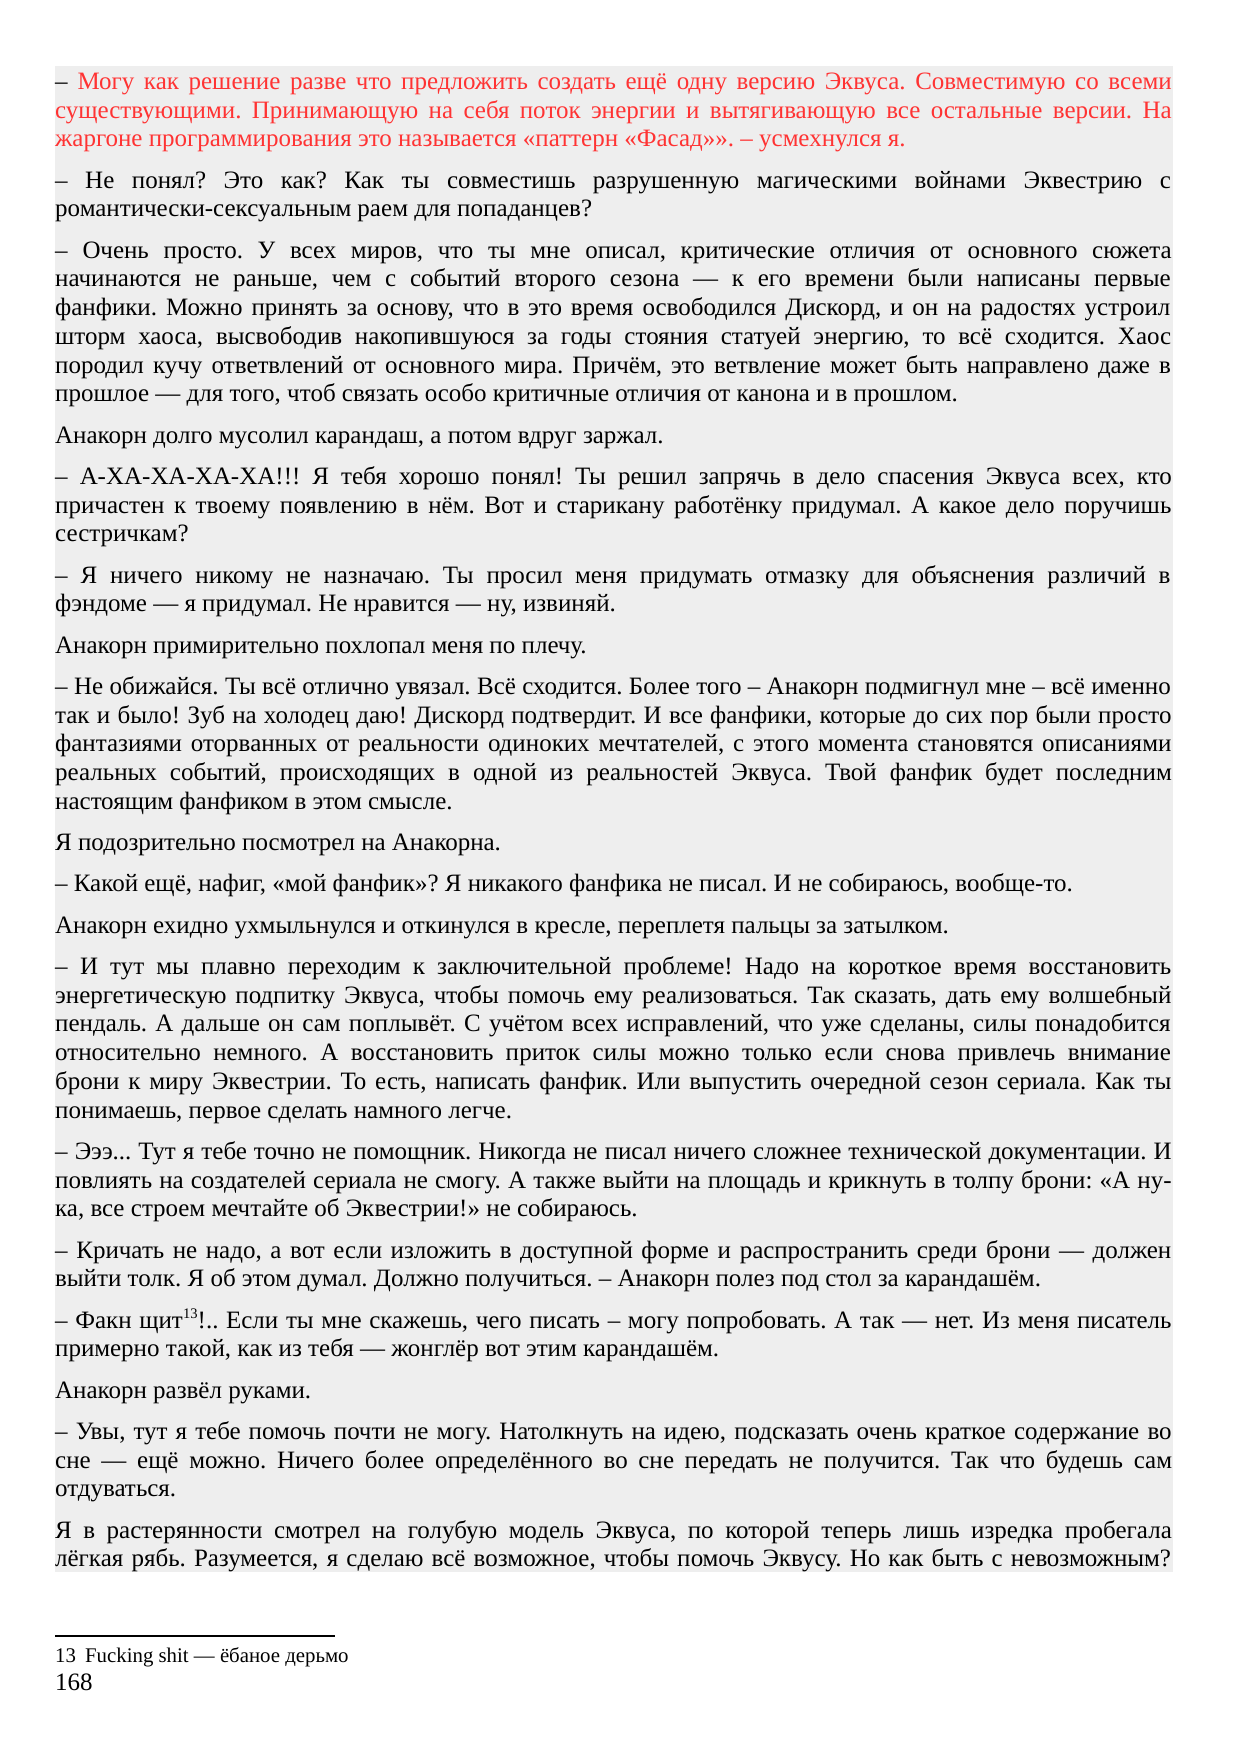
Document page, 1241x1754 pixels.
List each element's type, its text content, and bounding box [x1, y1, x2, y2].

text Анакорн ехидно ухмыльнулся и откинулся в кресле, переплетя пальцы за затылком. [55, 910, 1173, 938]
text – А-ХА-ХА-ХА-ХА!!! Я тебя хорошо понял! Ты решил запрячь в дело спасения Эквуса всех, кто причастен к твоему появлению в нём. Вот и старикану работёнку придумал. А какое дело поручишь сестричкам? [55, 461, 1173, 547]
text – И тут мы плавно переходим к заключительной проблеме! Надо на короткое время восстановить энергетическую подпитку Эквуса, чтобы помочь ему реализоваться. Так сказать, дать ему волшебный пендаль. А дальше он сам поплывёт. С учётом всех исправлений, что уже сделаны, силы понадобится относительно немного. А восстановить приток силы можно только если снова привлечь внимание брони к миру Эквестрии. То есть, написать фанфик. Или выпустить очередной сезон сериала. Как ты понимаешь, первое сделать намного легче. [55, 951, 1173, 1123]
text Анакорн примирительно похлопал меня по плечу. [55, 630, 1173, 658]
text Я подозрительно посмотрел на Анакорна. [55, 827, 1173, 856]
text – Я ничего никому не назначаю. Ты просил меня придумать отмазку для объяснения различий в фэндоме — я придумал. Не нравится — ну, извиняй. [55, 560, 1173, 617]
text Fucking shit — ёбаное дерьмо [55, 1642, 1173, 1667]
text – Не обижайся. Ты всё отлично увязал. Всё сходится. Более того – Анакорн подмигнул мне – всё именно так и было! Зуб на холодец даю! Дискорд подтвердит. И все фанфики, которые до сих пор были просто фантазиями оторванных от реальности одиноких мечтателей, с этого момента становятся описаниями реальных событий, происходящих в одной из реальностей Эквуса. Твой фанфик будет последним настоящим фанфиком в этом смысле. [55, 671, 1173, 815]
text Анакорн долго мусолил карандаш, а потом вдруг заржал. [55, 420, 1173, 448]
text – Кричать не надо, а вот если изложить в доступной форме и распространить среди брони — должен выйти толк. Я об этом думал. Должно получиться. – Анакорн полез под стол за карандашём. [55, 1235, 1173, 1292]
text – Увы, тут я тебе помочь почти не могу. Натолкнуть на идею, подсказать очень краткое содержание во сне — ещё можно. Ничего более определённого во сне передать не получится. Так что будешь сам отдуваться. [55, 1416, 1173, 1502]
text – Факн щит!.. Если ты мне скажешь, чего писать – могу попробовать. А так — нет. Из меня писатель примерно такой, как из тебя — жонглёр вот этим карандашём. [55, 1305, 1173, 1362]
text – Не понял? Это как? Как ты совместишь разрушенную магическими войнами Эквестрию с романтически-сексуальным раем для попаданцев? [55, 165, 1173, 222]
text – Эээ... Тут я тебе точно не помощник. Никогда не писал ничего сложнее технической документации. И повлиять на создателей сериала не смогу. А также выйти на площадь и крикнуть в толпу брони: «А ну-ка, все строем мечтайте об Эквестрии!» не собираюсь. [55, 1136, 1173, 1222]
text – Какой ещё, нафиг, «мой фанфик»? Я никакого фанфика не писал. И не собираюсь, вообще-то. [55, 868, 1173, 897]
text – Очень просто. У всех миров, что ты мне описал, критические отличия от основного сюжета начинаются не раньше, чем с событий второго сезона — к его времени были написаны первые фанфики. Можно принять за основу, что в это время освободился Дискорд, и он на радостях устроил шторм хаоса, высвободив накопившуюся за годы стояния статуей энергию, то всё сходится. Хаос породил кучу ответвлений от основного мира. Причём, это ветвление может быть направлено даже в прошлое — для того, чтоб связать особо критичные отличия от канона и в прошлом. [55, 235, 1173, 407]
text – Могу как решение разве что предложить создать ещё одну версию Эквуса. Совместимую со всеми существующими. Принимающую на себя поток энергии и вытягивающую все остальные версии. На жаргоне программирования это называется «паттерн «Фасад»». – усмехнулся я. [55, 66, 1173, 152]
text Я в растерянности смотрел на голубую модель Эквуса, по которой теперь лишь изредка пробегала лёгкая рябь. Разумеется, я сделаю всё возможное, чтобы помочь Эквусу. Но как быть с невозможным? [55, 1515, 1173, 1572]
text Анакорн развёл руками. [55, 1375, 1173, 1403]
